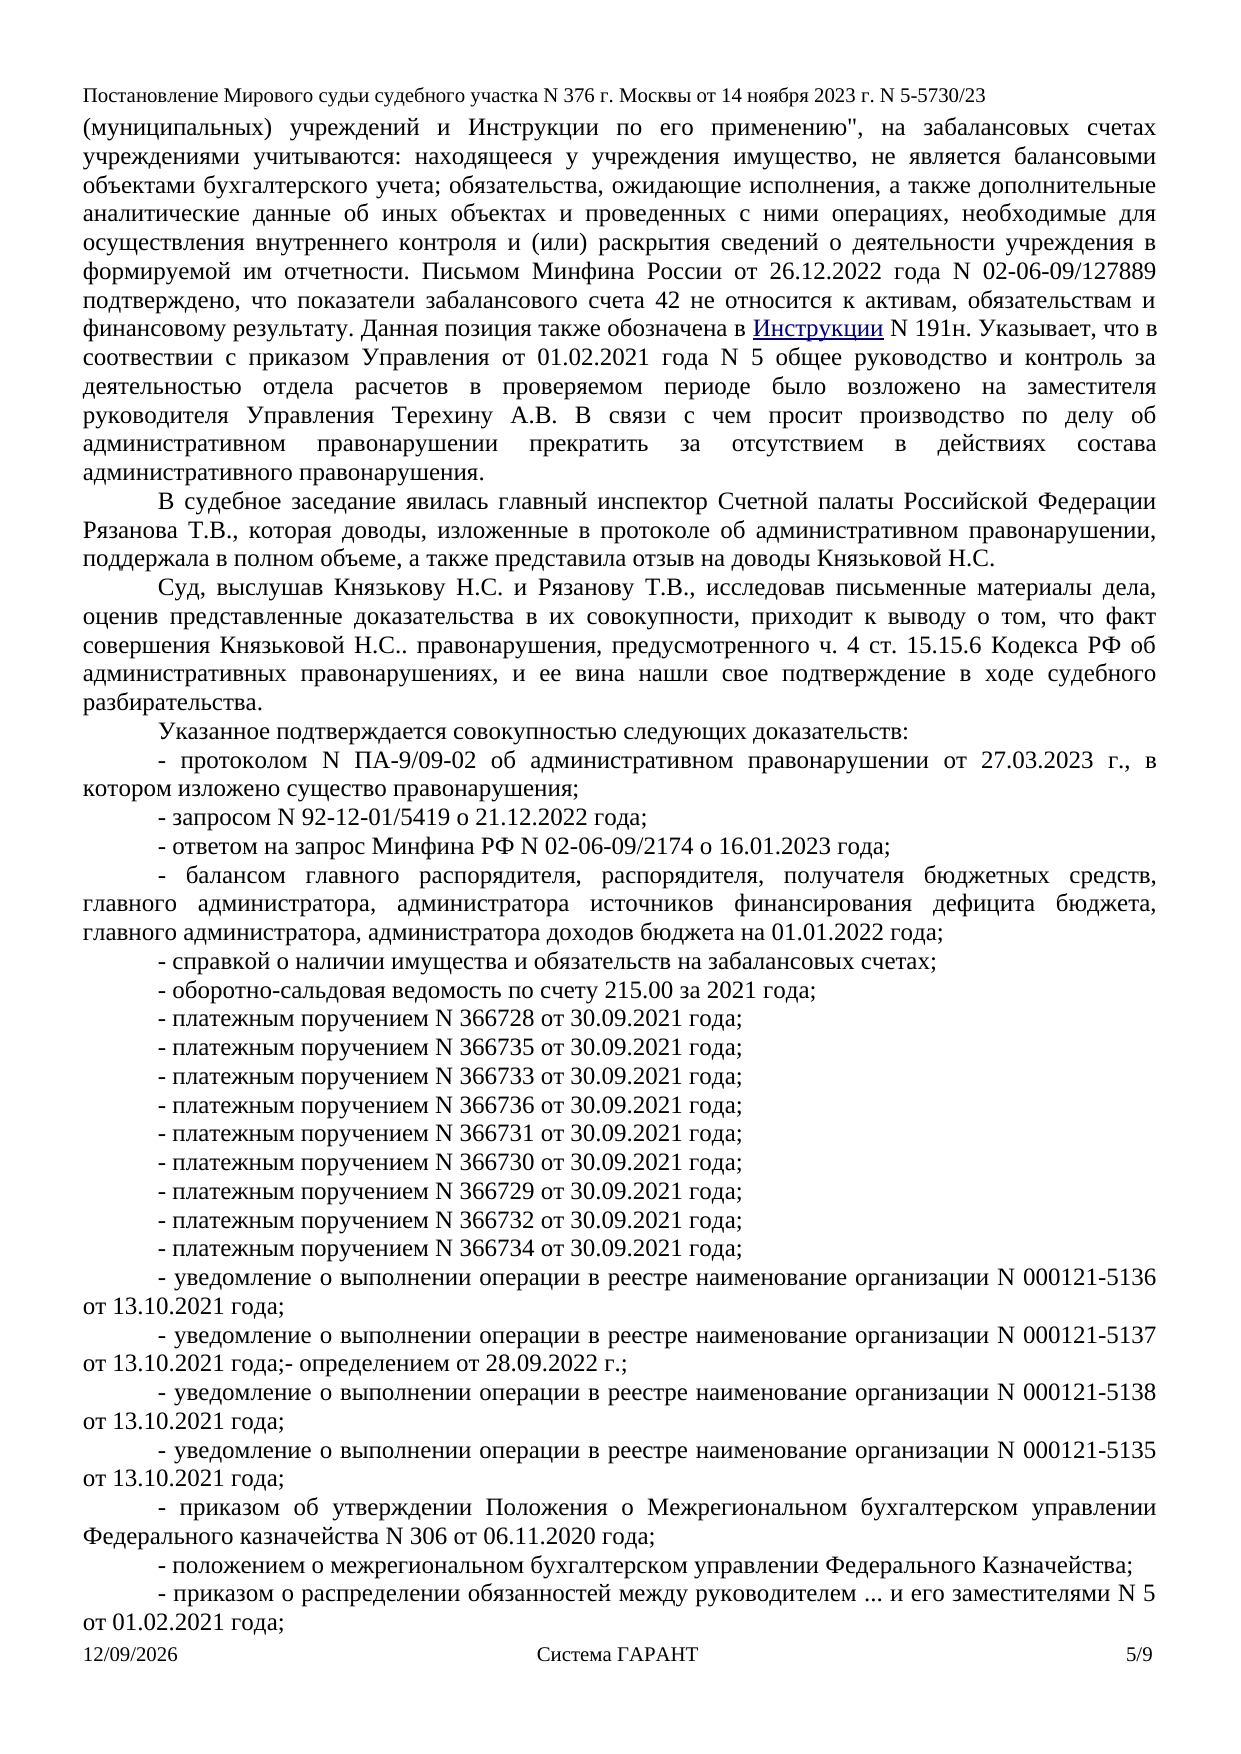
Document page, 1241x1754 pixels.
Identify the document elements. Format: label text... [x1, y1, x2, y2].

text - уведомление о выполнении операции в реестре наименование организации N 000121-5135 от 13.10.2021 года; [83, 1435, 1157, 1492]
text - платежным поручением N 366731 от 30.09.2021 года; [83, 1118, 1157, 1147]
text В судебное заседание явилась главный инспектор Счетной палаты Российской Федерации Рязанова Т.В., которая доводы, изложенные в протоколе об административном правонарушении, поддержала в полном объеме, а также представила отзыв на доводы Князьковой Н.С. [83, 486, 1157, 572]
text - ответом на запрос Минфина РФ N 02-06-09/2174 о 16.01.2023 года; [83, 831, 1157, 860]
text Указанное подтверждается совокупностью следующих доказательств: [83, 716, 1157, 745]
text - платежным поручением N 366730 от 30.09.2021 года; [83, 1147, 1157, 1176]
text - уведомление о выполнении операции в реестре наименование организации N 000121-5137 от 13.10.2021 года;- определением от 28.09.2022 г.; [83, 1320, 1157, 1377]
text - платежным поручением N 366734 от 30.09.2021 года; [83, 1233, 1157, 1262]
text - приказом об утверждении Положения о Межрегиональном бухгалтерском управлении Федерального казначейства N 306 от 06.11.2020 года; [83, 1492, 1157, 1550]
text - уведомление о выполнении операции в реестре наименование организации N 000121-5136 от 13.10.2021 года; [83, 1262, 1157, 1320]
text Суд, выслушав Князькову Н.С. и Рязанову Т.В., исследовав письменные материалы дела, оценив представленные доказательства в их совокупности, приходит к выводу о том, что факт совершения Князьковой Н.С.. правонарушения, предусмотренного ч. 4 ст. 15.15.6 Кодекса РФ об административных правонарушениях, и ее вина нашли свое подтверждение в ходе судебного разбирательства. [83, 572, 1157, 716]
text - платежным поручением N 366735 от 30.09.2021 года; [83, 1032, 1157, 1061]
text - уведомление о выполнении операции в реестре наименование организации N 000121-5138 от 13.10.2021 года; [83, 1377, 1157, 1435]
text - платежным поручением N 366729 от 30.09.2021 года; [83, 1176, 1157, 1205]
text - платежным поручением N 366733 от 30.09.2021 года; [83, 1061, 1157, 1090]
text - положением о межрегиональном бухгалтерском управлении Федерального Казначейства; [83, 1550, 1157, 1578]
text - оборотно-сальдовая ведомость по счету 215.00 за 2021 года; [83, 975, 1157, 1003]
text - справкой о наличии имущества и обязательств на забалансовых счетах; [83, 946, 1157, 975]
text (муниципальных) учреждений и Инструкции по его применению", на забалансовых счетах учреждениями учитываются: находящееся у учреждения имущество, не является балансовыми объектами бухгалтерского учета; обязательства, ожидающие исполнения, а также дополнительные аналитические данные об иных объектах и проведенных с ними операциях, необходимые для осуществления внутреннего контроля и (или) раскрытия сведений о деятельности учреждения в формируемой им отчетности. Письмом Минфина России от 26.12.2022 года N 02-06-09/127889 подтверждено, что показатели забалансового счета 42 не относится к активам, обязательствам и финансовому результату. Данная позиция также обозначена в Инструкции N 191н. Указывает, что в соотвествии с приказом Управления от 01.02.2021 года N 5 общее руководство и контроль за деятельностью отдела расчетов в проверяемом периоде было возложено на заместителя руководителя Управления Терехину А.В. В связи с чем просит производство по делу об административном правонарушении прекратить за отсутствием в действиях состава административного правонарушения. [83, 112, 1157, 486]
text - платежным поручением N 366736 от 30.09.2021 года; [83, 1090, 1157, 1118]
text - платежным поручением N 366728 от 30.09.2021 года; [83, 1003, 1157, 1032]
text - приказом о распределении обязанностей между руководителем ... и его заместителями N 5 от 01.02.2021 года; [83, 1578, 1157, 1636]
text - балансом главного распорядителя, распорядителя, получателя бюджетных средств, главного администратора, администратора источников финансирования дефицита бюджета, главного администратора, администратора доходов бюджета на 01.01.2022 года; [83, 860, 1157, 946]
text - платежным поручением N 366732 от 30.09.2021 года; [83, 1205, 1157, 1233]
text - запросом N 92-12-01/5419 о 21.12.2022 года; [83, 802, 1157, 831]
text - протоколом N ПА-9/09-02 об административном правонарушении от 27.03.2023 г., в котором изложено существо правонарушения; [83, 745, 1157, 802]
